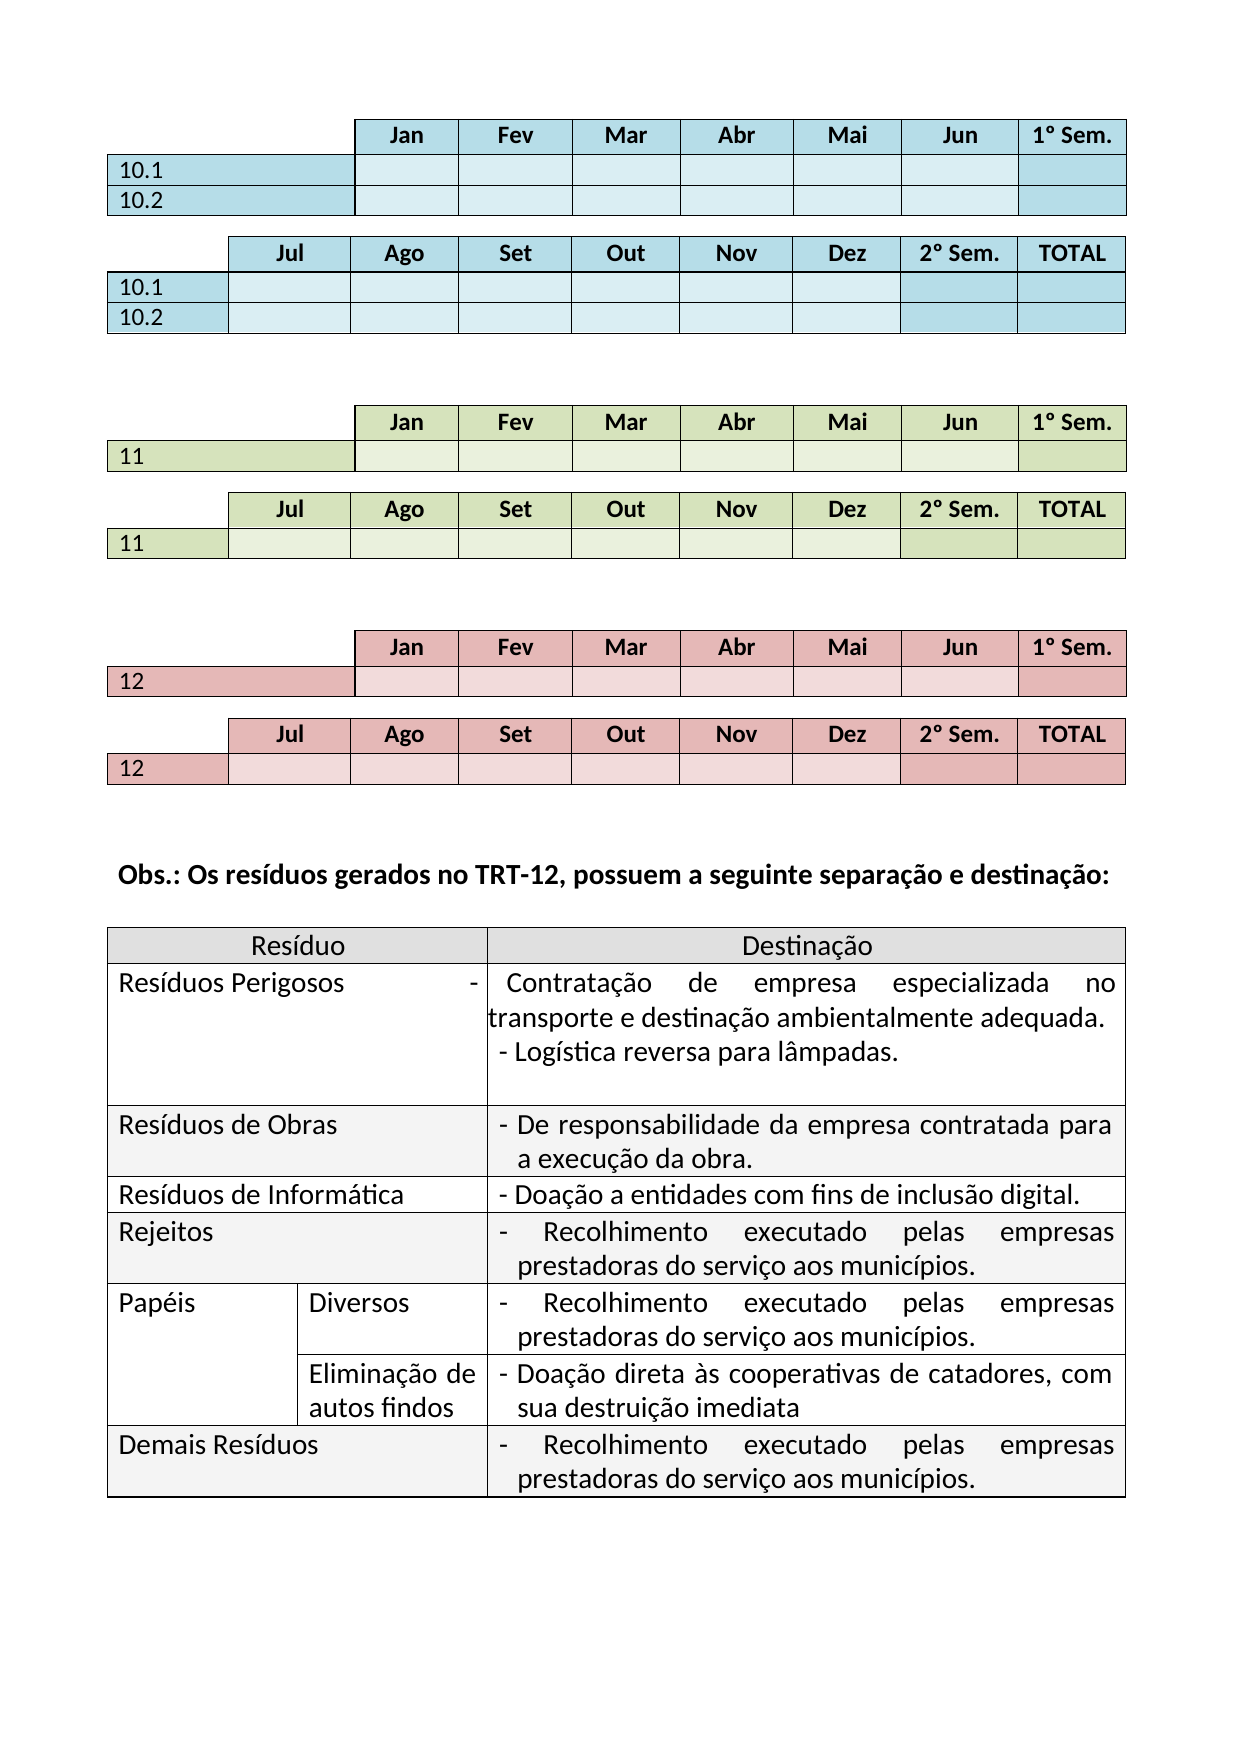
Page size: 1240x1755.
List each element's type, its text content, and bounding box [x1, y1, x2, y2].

table_cell Demais Resíduos [108, 1426, 487, 1496]
table_header [108, 492, 228, 527]
table_cell 11 [108, 441, 354, 471]
table_cell [793, 273, 900, 302]
table_cell [459, 186, 572, 215]
table_cell - Recolhimento executado pelas empresas prestadoras do serviço aos municípios. [488, 1213, 1125, 1283]
table_cell [902, 667, 1018, 696]
table_cell Eliminação de autos findos [298, 1355, 487, 1425]
table_header [108, 630, 354, 666]
table_header Fev [459, 406, 572, 440]
table_cell [229, 273, 350, 302]
table_header Nov [680, 493, 792, 527]
table_header Jan [356, 120, 458, 154]
table_cell [681, 186, 793, 215]
table_cell - Doação direta às cooperativas de catadores, com sua destruição imediata [488, 1355, 1125, 1425]
table_header Dez [793, 719, 900, 753]
table_cell [459, 754, 571, 784]
table_header Jun [902, 120, 1018, 154]
table_cell [1018, 754, 1125, 784]
table_cell [794, 667, 901, 696]
table_header Set [459, 719, 571, 753]
table_cell - Recolhimento executado pelas empresas prestadoras do serviço aos municípios. [488, 1284, 1125, 1354]
table_cell [1018, 303, 1125, 332]
table_cell [681, 155, 793, 185]
table_header Nov [680, 719, 792, 753]
table_header Mai [794, 120, 901, 154]
table_cell [351, 303, 458, 332]
table_header 2º Sem. [901, 719, 1017, 753]
table_header Abr [681, 406, 793, 440]
table_header TOTAL [1018, 493, 1125, 527]
table_cell [356, 667, 458, 696]
table_cell Rejeitos [108, 1213, 487, 1283]
table_header Set [459, 493, 571, 527]
table_cell [902, 186, 1018, 215]
table_cell Diversos [298, 1284, 487, 1354]
table_cell 10.1 [108, 273, 228, 302]
table_header Nov [680, 237, 792, 271]
table_cell [572, 529, 679, 558]
table_cell [356, 155, 458, 185]
table_header Mai [794, 406, 901, 440]
table_header Jul [229, 493, 350, 527]
table_cell [573, 441, 680, 471]
table_cell [1019, 441, 1126, 471]
table_cell [1018, 529, 1125, 558]
table_cell [573, 186, 680, 215]
table_cell [356, 186, 458, 215]
table_cell [351, 273, 458, 302]
table_cell [901, 754, 1017, 784]
table_cell [680, 303, 792, 332]
table_cell [793, 754, 900, 784]
table_header Abr [681, 631, 793, 666]
table_header TOTAL [1018, 719, 1125, 753]
table_cell - Doação a entidades com fins de inclusão digital. [488, 1177, 1125, 1212]
table_header Jun [902, 631, 1018, 666]
table_cell 10.2 [108, 303, 228, 332]
table_cell [1019, 155, 1126, 185]
table_header Ago [351, 493, 458, 527]
table_cell [573, 155, 680, 185]
table_cell [459, 303, 571, 332]
table_header Out [572, 719, 679, 753]
table_header Mar [573, 631, 680, 666]
table_cell [901, 529, 1017, 558]
table_header Dez [793, 493, 900, 527]
table_cell - Recolhimento executado pelas empresas prestadoras do serviço aos municípios. [488, 1426, 1125, 1496]
table_cell 10.1 [108, 155, 354, 185]
table_cell [459, 273, 571, 302]
table_header 2º Sem. [901, 493, 1017, 527]
table_cell [680, 273, 792, 302]
table_header Out [572, 493, 679, 527]
table_cell [229, 303, 350, 332]
table_cell [229, 754, 350, 784]
table_cell [572, 303, 679, 332]
table_header 1º Sem. [1019, 406, 1126, 440]
table_header [108, 236, 228, 271]
table_cell Papéis [108, 1284, 297, 1425]
table_cell [680, 754, 792, 784]
table_header Mai [794, 631, 901, 666]
table_header Jan [356, 406, 458, 440]
subtitle Obs.: Os resíduos gerados no TRT-12, possuem a seguinte separação e destinação: [118, 856, 1146, 892]
table_cell [681, 441, 793, 471]
table_header [108, 119, 354, 154]
table_cell [572, 754, 679, 784]
table_header 1º Sem. [1019, 631, 1126, 666]
table_cell [901, 303, 1017, 332]
table_cell [794, 186, 901, 215]
table_cell [229, 529, 350, 558]
table_cell [902, 441, 1018, 471]
table_header Mar [573, 406, 680, 440]
table_cell Resíduos de Informática [108, 1177, 487, 1212]
table_cell 11 [108, 529, 228, 558]
table_cell 12 [108, 754, 228, 784]
table_cell [794, 155, 901, 185]
table_header Ago [351, 719, 458, 753]
table_header Abr [681, 120, 793, 154]
table_cell 12 [108, 667, 354, 696]
table_header Mar [573, 120, 680, 154]
table_cell [1019, 667, 1126, 696]
table_cell Contratação de empresa especializada no transporte e destinação ambientalmente adequada. Logística reversa para lâmpadas. [488, 964, 1125, 1105]
table_cell [793, 529, 900, 558]
table_header Fev [459, 120, 572, 154]
table_header Fev [459, 631, 572, 666]
table_cell [459, 667, 572, 696]
table_cell [901, 273, 1017, 302]
table_cell [459, 441, 572, 471]
table_cell Resíduos Perigosos [108, 964, 487, 1105]
table_header Dez [793, 237, 900, 271]
table_header Destinação [488, 928, 1125, 963]
table_header Jul [229, 237, 350, 271]
table_cell [1019, 186, 1126, 215]
table_header Jul [229, 719, 350, 753]
table_cell [793, 303, 900, 332]
table_cell [356, 441, 458, 471]
table_cell [351, 754, 458, 784]
table_header Ago [351, 237, 458, 271]
table_header Set [459, 237, 571, 271]
table_header 1º Sem. [1019, 120, 1126, 154]
table_cell [351, 529, 458, 558]
table_header Jun [902, 406, 1018, 440]
table_header 2º Sem. [901, 237, 1017, 271]
table_cell [572, 273, 679, 302]
table_cell [459, 529, 571, 558]
table_header [108, 405, 354, 440]
table_header Out [572, 237, 679, 271]
table_header Resíduo [108, 928, 487, 963]
table_header TOTAL [1018, 237, 1125, 271]
table_cell Resíduos de Obras [108, 1106, 487, 1176]
table_cell [794, 441, 901, 471]
table_header Jan [356, 631, 458, 666]
table_cell [902, 155, 1018, 185]
table_cell [459, 155, 572, 185]
table_cell [573, 667, 680, 696]
table_cell 10.2 [108, 186, 354, 215]
table_cell [1018, 273, 1125, 302]
table_cell [680, 529, 792, 558]
table_cell [681, 667, 793, 696]
table_cell - De responsabilidade da empresa contratada para a execução da obra. [488, 1106, 1125, 1176]
table_header [108, 718, 228, 753]
